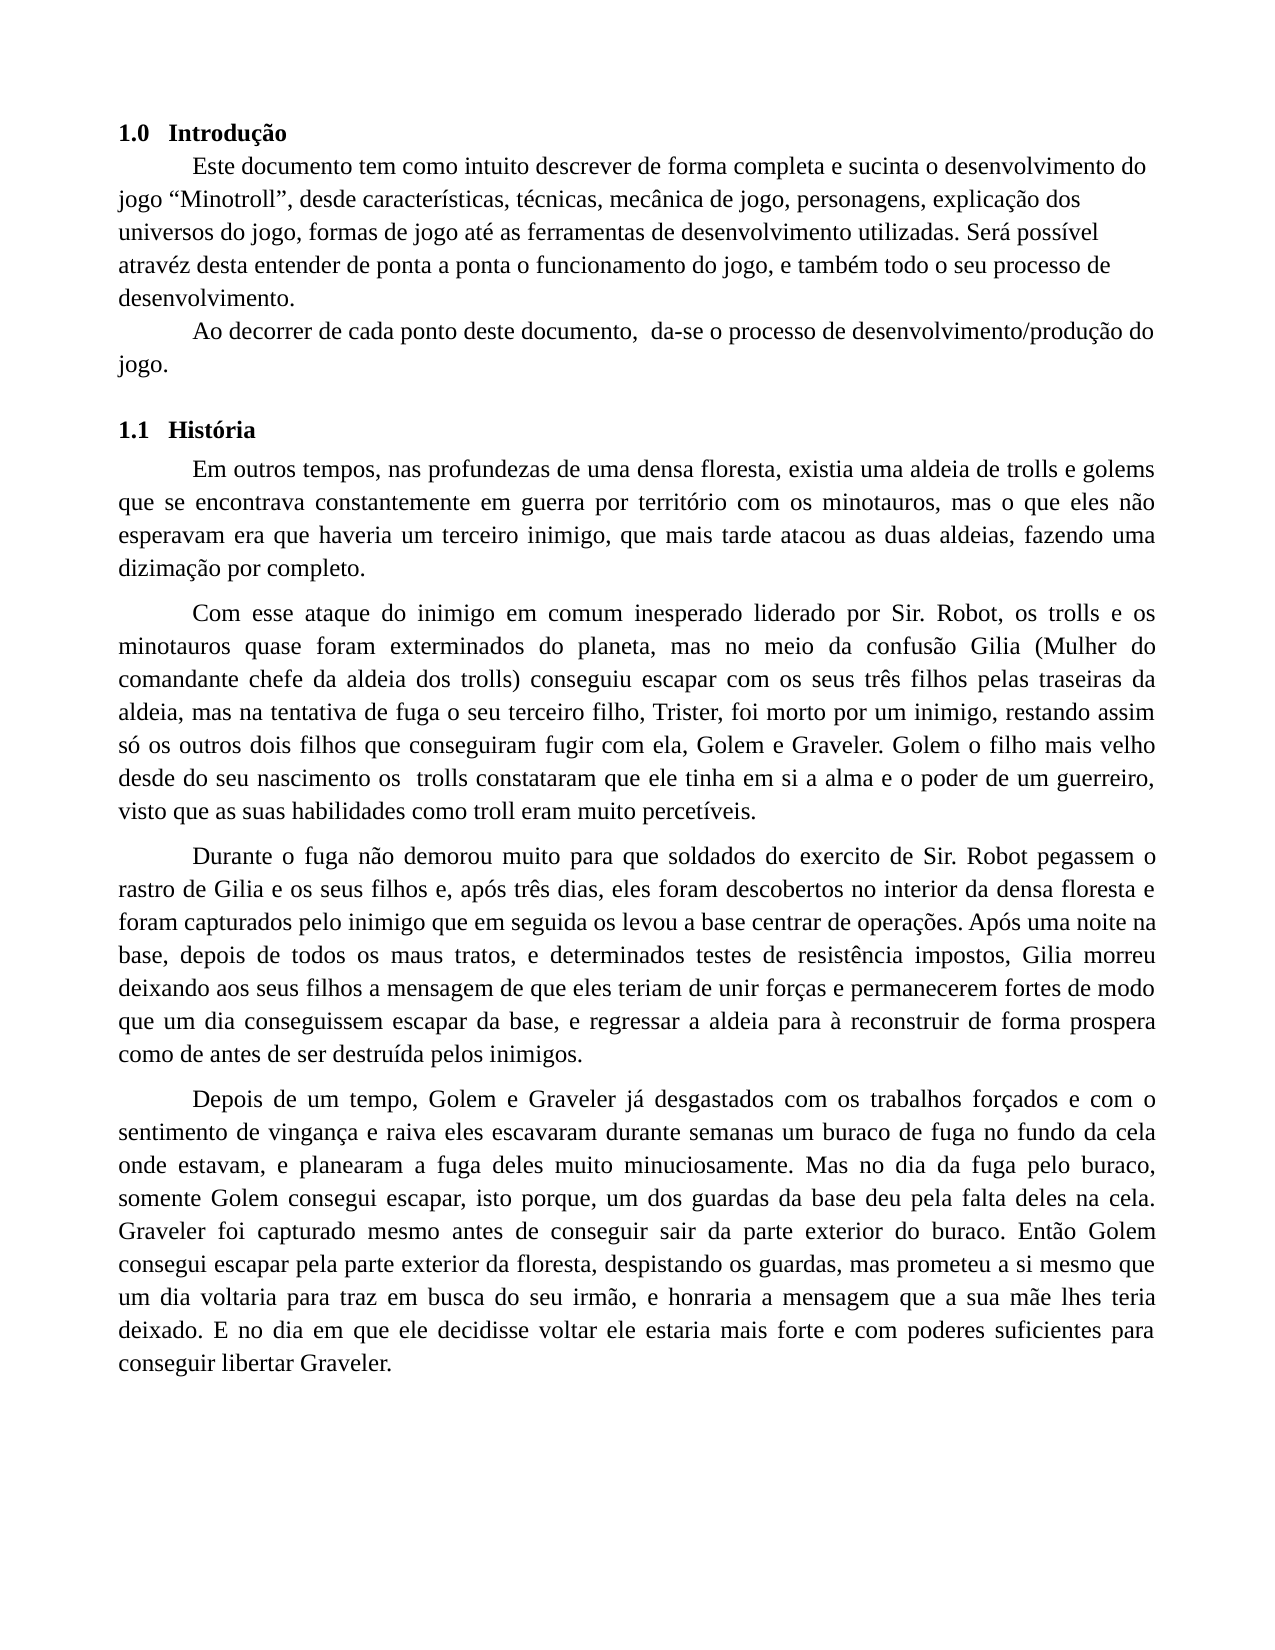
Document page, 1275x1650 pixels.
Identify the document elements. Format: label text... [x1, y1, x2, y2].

text Ao decorrer de cada ponto deste documento, da-se o processo de desenvolvimento/produção do jogo. [118, 316, 1157, 378]
text Durante o fuga não demorou muito para que soldados do exercito de Sir. Robot pegassem o rastro de Gilia e os seus filhos e, após três dias, eles foram descobertos no interior da densa floresta e foram capturados pelo inimigo que em seguida os levou a base centrar de operações. Após uma noite na base, depois de todos os maus tratos, e determinados testes de resistência impostos, Gilia morreu deixando aos seus filhos a mensagem de que eles teriam de unir forças e permanecerem fortes de modo que um dia conseguissem escapar da base, e regressar a aldeia para à reconstruir de forma prospera como de antes de ser destruída pelos inimigos. [118, 841, 1157, 1068]
text Com esse ataque do inimigo em comum inesperado liderado por Sir. Robot, os trolls e os minotauros quase foram exterminados do planeta, mas no meio da confusão Gilia (Mulher do comandante chefe da aldeia dos trolls) conseguiu escapar com os seus três filhos pelas traseiras da aldeia, mas na tentativa de fuga o seu terceiro filho, Trister, foi morto por um inimigo, restando assim só os outros dois filhos que conseguiram fugir com ela, Golem e Graveler. Golem o filho mais velho desde do seu nascimento os trolls constataram que ele tinha em si a alma e o poder de um guerreiro, visto que as suas habilidades como troll eram muito percetíveis. [118, 598, 1157, 825]
text 1.0 Introdução [118, 118, 1157, 147]
text Este documento tem como intuito descrever de forma completa e sucinta o desenvolvimento do jogo “Minotroll”, desde características, técnicas, mecânica de jogo, personagens, explicação dos universos do jogo, formas de jogo até as ferramentas de desenvolvimento utilizadas. Será possível atravéz desta entender de ponta a ponta o funcionamento do jogo, e também todo o seu processo de desenvolvimento. [118, 151, 1157, 312]
text 1.1 História [118, 415, 1157, 444]
text Em outros tempos, nas profundezas de uma densa floresta, existia uma aldeia de trolls e golems que se encontrava constantemente em guerra por território com os minotauros, mas o que eles não esperavam era que haveria um terceiro inimigo, que mais tarde atacou as duas aldeias, fazendo uma dizimação por completo. [118, 454, 1157, 582]
text Depois de um tempo, Golem e Graveler já desgastados com os trabalhos forçados e com o sentimento de vingança e raiva eles escavaram durante semanas um buraco de fuga no fundo da cela onde estavam, e planearam a fuga deles muito minuciosamente. Mas no dia da fuga pelo buraco, somente Golem consegui escapar, isto porque, um dos guardas da base deu pela falta deles na cela. Graveler foi capturado mesmo antes de conseguir sair da parte exterior do buraco. Então Golem consegui escapar pela parte exterior da floresta, despistando os guardas, mas prometeu a si mesmo que um dia voltaria para traz em busca do seu irmão, e honraria a mensagem que a sua mãe lhes teria deixado. E no dia em que ele decidisse voltar ele estaria mais forte e com poderes suficientes para conseguir libertar Graveler. [118, 1084, 1157, 1377]
